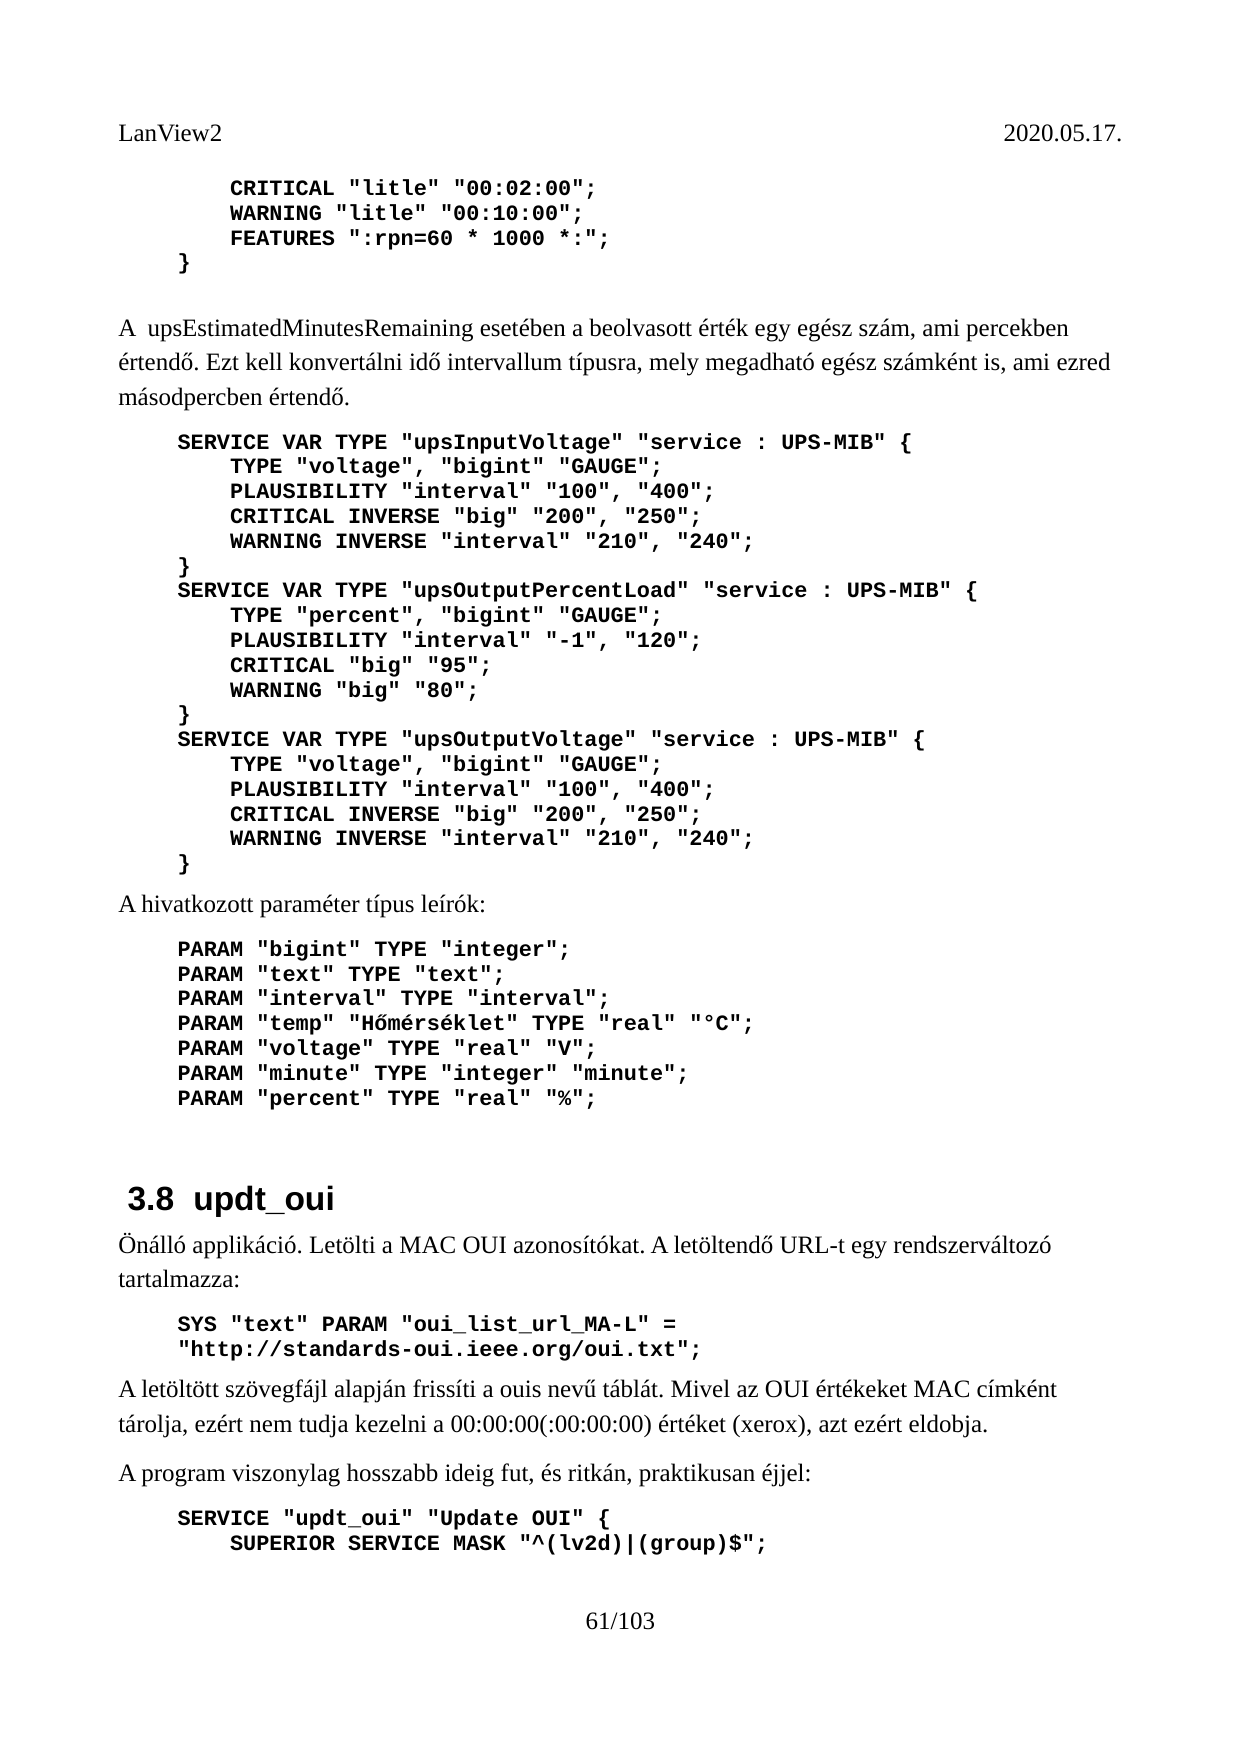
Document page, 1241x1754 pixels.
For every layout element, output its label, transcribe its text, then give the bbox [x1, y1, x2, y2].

text SERVICE VAR TYPE "upsInputVoltage" "service : UPS-MIB" { TYPE "voltage", "bigint" "GAUGE"; PLAUSIBILITY "interval" "100", "400"; CRITICAL INVERSE "big" "200", "250"; WARNING INVERSE "interval" "210", "240"; } SERVICE VAR TYPE "upsOutputPercentLoad" "service : UPS-MIB" { TYPE "percent", "bigint" "GAUGE"; PLAUSIBILITY "interval" "-1", "120"; CRITICAL "big" "95"; WARNING "big" "80"; } SERVICE VAR TYPE "upsOutputVoltage" "service : UPS-MIB" { TYPE "voltage", "bigint" "GAUGE"; PLAUSIBILITY "interval" "100", "400"; CRITICAL INVERSE "big" "200", "250"; WARNING INVERSE "interval" "210", "240"; } [177, 431, 1122, 877]
text A letöltött szövegfájl alapján frissíti a ouis nevű táblát. Mivel az OUI értékeket MAC címként tárolja, ezért nem tudja kezelni a 00:00:00(:00:00:00) értéket (xerox), azt ezért eldobja. [118, 1374, 1122, 1438]
subtitle updt_oui [118, 1178, 1122, 1217]
text A program viszonylag hosszabb ideig fut, és ritkán, praktikusan éjjel: [118, 1458, 1122, 1487]
text PARAM "interval" TYPE "interval"; [177, 987, 1122, 1012]
text A upsEstimatedMinutesRemaining esetében a beolvasott érték egy egész szám, ami percekben értendő. Ezt kell konvertálni idő intervallum típusra, mely megadható egész számként is, ami ezred másodpercben értendő. [118, 313, 1122, 411]
text PARAM "text" TYPE "text"; [177, 963, 1122, 987]
text PARAM "voltage" TYPE "real" "V"; [177, 1037, 1122, 1062]
text SUPERIOR SERVICE MASK "^(lv2d)|(group)$"; [177, 1532, 1122, 1557]
text PARAM "bigint" TYPE "integer"; [177, 938, 1122, 963]
text CRITICAL "litle" "00:02:00"; WARNING "litle" "00:10:00"; FEATURES ":rpn=60 * 1000 *:"; } [177, 177, 1122, 276]
text PARAM "minute" TYPE "integer" "minute"; [177, 1062, 1122, 1087]
text Önálló applikáció. Letölti a MAC OUI azonosítókat. A letöltendő URL-t egy rendszerváltozó tartalmazza: [118, 1230, 1122, 1293]
text A hivatkozott paraméter típus leírók: [118, 889, 1122, 918]
text PARAM "percent" TYPE "real" "%"; [177, 1087, 1122, 1111]
text SYS "text" PARAM "oui_list_url_MA-L" = "http://standards-oui.ieee.org/oui.txt"; [177, 1313, 1122, 1363]
text SERVICE "updt_oui" "Update OUI" { [177, 1507, 1122, 1532]
text PARAM "temp" "Hőmérséklet" TYPE "real" "°C"; [177, 1012, 1122, 1037]
